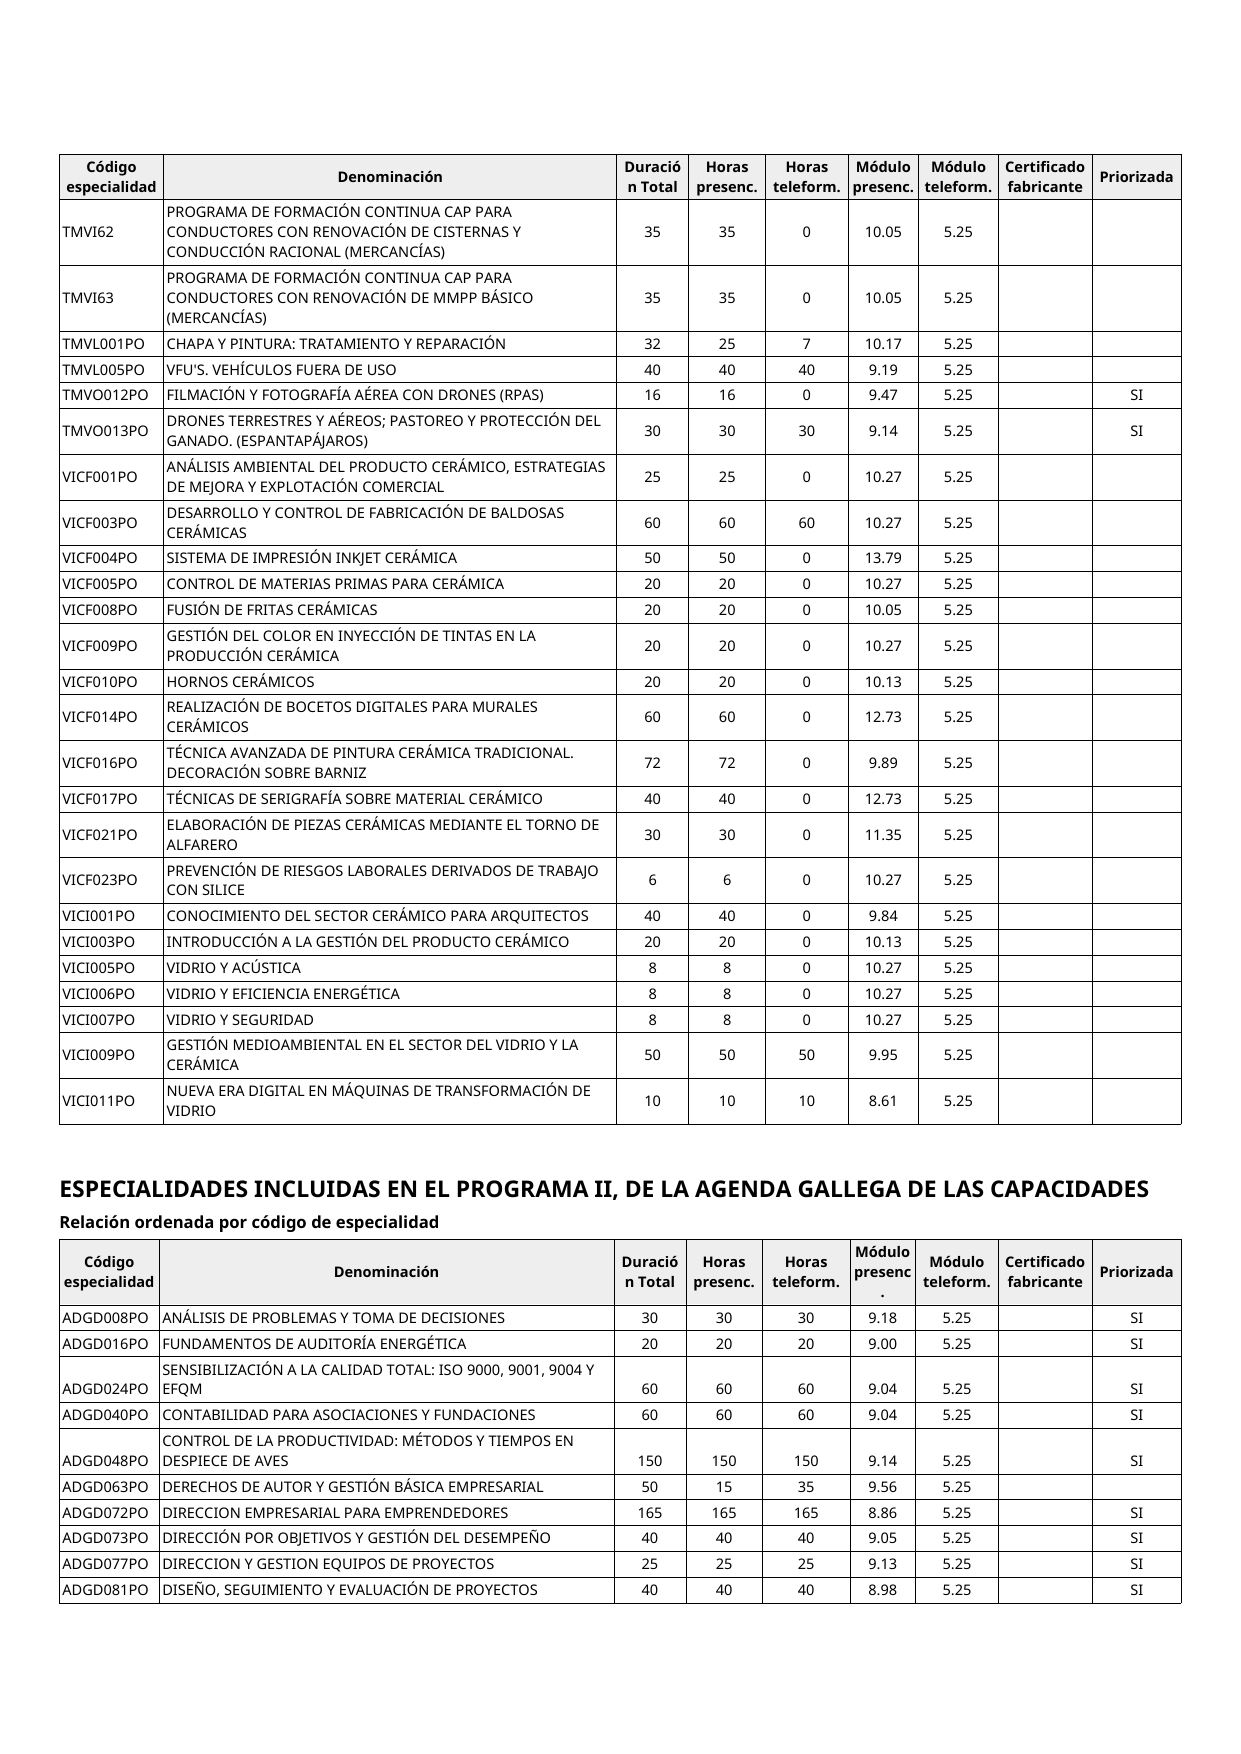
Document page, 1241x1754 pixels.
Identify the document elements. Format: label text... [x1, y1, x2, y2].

table_cell 13,79 [849, 546, 918, 571]
table_cell [999, 546, 1092, 571]
table_header Priorizada [1093, 155, 1181, 199]
table_cell VICF021PO [60, 813, 163, 857]
text Relación ordenada por código de especialidad [59, 1210, 1181, 1233]
table_cell [1093, 670, 1181, 694]
table_cell CONTROL DE LA PRODUCTIVIDAD: MÉTODOS Y TIEMPOS EN DESPIECE DE AVES [160, 1429, 614, 1473]
table_cell [999, 1403, 1092, 1428]
table_cell 5,25 [919, 1033, 998, 1078]
table_cell [999, 572, 1092, 597]
table_cell VFU'S. VEHÍCULOS FUERA DE USO [164, 357, 616, 382]
table_cell 5,25 [919, 956, 998, 981]
table_cell [1093, 982, 1181, 1006]
table_header Duración Total [615, 1240, 686, 1304]
table_cell 9,14 [851, 1429, 915, 1473]
table_cell [999, 670, 1092, 694]
table_cell 60 [687, 1403, 762, 1428]
table_cell VICF014PO [60, 695, 163, 740]
table_cell DISEÑO, SEGUIMIENTO Y EVALUACIÓN DE PROYECTOS [160, 1578, 614, 1603]
table_cell 35 [689, 200, 765, 265]
table_cell 10,17 [849, 332, 918, 356]
table_cell 60 [689, 501, 765, 545]
table_cell 35 [617, 266, 688, 331]
table_cell [1093, 546, 1181, 571]
table_cell 11,35 [849, 813, 918, 857]
table_cell 50 [689, 1033, 765, 1078]
table_cell 5,25 [919, 741, 998, 786]
table_cell DIRECCION Y GESTION EQUIPOS DE PROYECTOS [160, 1552, 614, 1577]
table_cell VICF010PO [60, 670, 163, 694]
table_cell 9,84 [849, 904, 918, 929]
table_header Código especialidad [60, 1240, 159, 1304]
table_cell [999, 1500, 1092, 1525]
table_cell 10,27 [849, 956, 918, 981]
table_cell VICI006PO [60, 982, 163, 1006]
table_cell 10,27 [849, 982, 918, 1006]
table_cell [999, 266, 1092, 331]
table_cell [999, 1306, 1092, 1330]
table_cell TMVO013PO [60, 409, 163, 454]
table_cell TMVL001PO [60, 332, 163, 356]
table_cell 5,25 [916, 1306, 998, 1330]
table_cell TÉCNICAS DE SERIGRAFÍA SOBRE MATERIAL CERÁMICO [164, 787, 616, 812]
table_cell VICF005PO [60, 572, 163, 597]
table_cell 20 [617, 572, 688, 597]
table_cell FILMACIÓN Y FOTOGRAFÍA AÉREA CON DRONES (RPAS) [164, 383, 616, 408]
table_cell 30 [615, 1306, 686, 1330]
table_cell 5,25 [919, 1007, 998, 1032]
table_cell 10,27 [849, 455, 918, 499]
table_cell 50 [766, 1033, 848, 1078]
table_cell 0 [766, 624, 848, 668]
table_cell 40 [615, 1526, 686, 1551]
table_cell [999, 695, 1092, 740]
table_cell 5,25 [919, 904, 998, 929]
table_cell 8 [689, 982, 765, 1006]
table_cell 50 [617, 1033, 688, 1078]
table_cell SI [1093, 1578, 1181, 1603]
table_cell [1093, 858, 1181, 903]
table_cell ADGD073PO [60, 1526, 159, 1551]
table_cell 150 [615, 1429, 686, 1473]
table_cell [999, 1429, 1092, 1473]
table_cell 5,25 [919, 813, 998, 857]
table_cell [999, 858, 1092, 903]
table_cell 20 [617, 670, 688, 694]
table_cell 5,25 [916, 1429, 998, 1473]
table_cell SI [1093, 1306, 1181, 1330]
table_cell [1093, 1079, 1181, 1124]
table_cell SI [1093, 409, 1181, 454]
table_cell GESTIÓN MEDIOAMBIENTAL EN EL SECTOR DEL VIDRIO Y LA CERÁMICA [164, 1033, 616, 1078]
table_cell 0 [766, 904, 848, 929]
table_cell 5,25 [916, 1331, 998, 1356]
table_cell ADGD008PO [60, 1306, 159, 1330]
table_cell [1093, 455, 1181, 499]
table_cell 5,25 [916, 1403, 998, 1428]
table_cell PREVENCIÓN DE RIESGOS LABORALES DERIVADOS DE TRABAJO CON SILICE [164, 858, 616, 903]
table_cell 5,25 [919, 1079, 998, 1124]
table_cell 9,04 [851, 1357, 915, 1402]
table_cell 72 [689, 741, 765, 786]
table_cell 165 [763, 1500, 850, 1525]
table_cell [999, 813, 1092, 857]
table_cell 0 [766, 200, 848, 265]
table_cell PROGRAMA DE FORMACIÓN CONTINUA CAP PARA CONDUCTORES CON RENOVACIÓN DE CISTERNAS Y CONDUCCIÓN RACIONAL (MERCANCÍAS) [164, 200, 616, 265]
table_cell 40 [687, 1526, 762, 1551]
table_cell 35 [763, 1475, 850, 1499]
table_cell 9,14 [849, 409, 918, 454]
table_cell DESARROLLO Y CONTROL DE FABRICACIÓN DE BALDOSAS CERÁMICAS [164, 501, 616, 545]
table_cell 10,05 [849, 200, 918, 265]
table_cell 40 [766, 357, 848, 382]
table_cell 7 [766, 332, 848, 356]
table_cell SI [1093, 1357, 1181, 1402]
table_cell 10 [766, 1079, 848, 1124]
table_cell ADGD040PO [60, 1403, 159, 1428]
table_cell [1093, 813, 1181, 857]
table_cell ANÁLISIS DE PROBLEMAS Y TOMA DE DECISIONES [160, 1306, 614, 1330]
table_cell 0 [766, 598, 848, 623]
table_cell 40 [617, 357, 688, 382]
table_cell SI [1093, 1526, 1181, 1551]
table_cell 50 [617, 546, 688, 571]
table_cell VICF001PO [60, 455, 163, 499]
table_cell VICF009PO [60, 624, 163, 668]
table_cell 60 [763, 1403, 850, 1428]
table_cell TMVI62 [60, 200, 163, 265]
table_cell 0 [766, 858, 848, 903]
table_cell 60 [615, 1403, 686, 1428]
table_cell [999, 501, 1092, 545]
table_cell 20 [615, 1331, 686, 1356]
table_cell 12,73 [849, 787, 918, 812]
table_cell 5,25 [919, 455, 998, 499]
table_cell TMVI63 [60, 266, 163, 331]
table_cell [999, 956, 1092, 981]
table_cell 0 [766, 741, 848, 786]
table_cell 40 [689, 904, 765, 929]
table_cell 20 [689, 670, 765, 694]
table_cell 9,95 [849, 1033, 918, 1078]
table_cell [999, 787, 1092, 812]
table_cell [999, 1578, 1092, 1603]
table_cell 40 [689, 787, 765, 812]
table_header Duración Total [617, 155, 688, 199]
table_cell [1093, 332, 1181, 356]
table_cell 9,47 [849, 383, 918, 408]
table_cell DERECHOS DE AUTOR Y GESTIÓN BÁSICA EMPRESARIAL [160, 1475, 614, 1499]
table_cell 60 [687, 1357, 762, 1402]
table_cell [999, 455, 1092, 499]
table_cell VICI011PO [60, 1079, 163, 1124]
table_cell [999, 598, 1092, 623]
table_cell 5,25 [916, 1526, 998, 1551]
table_cell 60 [617, 501, 688, 545]
table_cell 40 [687, 1578, 762, 1603]
table_cell [999, 741, 1092, 786]
table_cell 9,05 [851, 1526, 915, 1551]
table_cell 12,73 [849, 695, 918, 740]
table_cell [1093, 598, 1181, 623]
table_cell 8,98 [851, 1578, 915, 1603]
table_cell SISTEMA DE IMPRESIÓN INKJET CERÁMICA [164, 546, 616, 571]
table_cell [999, 1331, 1092, 1356]
table_cell 9,19 [849, 357, 918, 382]
table_cell 30 [617, 409, 688, 454]
table_cell 0 [766, 930, 848, 955]
table_cell 15 [687, 1475, 762, 1499]
table_cell 0 [766, 982, 848, 1006]
table_cell 5,25 [919, 409, 998, 454]
table_cell 5,25 [916, 1500, 998, 1525]
table_cell 40 [617, 787, 688, 812]
table_cell 0 [766, 455, 848, 499]
table_cell 8 [617, 1007, 688, 1032]
table_cell 6 [689, 858, 765, 903]
table_cell [1093, 1033, 1181, 1078]
table_cell CHAPA Y PINTURA: TRATAMIENTO Y REPARACIÓN [164, 332, 616, 356]
table_cell 60 [763, 1357, 850, 1402]
table_cell 5,25 [919, 546, 998, 571]
table_cell 40 [615, 1578, 686, 1603]
table_cell [1093, 741, 1181, 786]
table_cell [1093, 695, 1181, 740]
table_cell 8 [689, 956, 765, 981]
table_cell ADGD048PO [60, 1429, 159, 1473]
table_cell 10,27 [849, 572, 918, 597]
table_cell ADGD072PO [60, 1500, 159, 1525]
table_cell [999, 624, 1092, 668]
table_cell 9,18 [851, 1306, 915, 1330]
table_cell FUNDAMENTOS DE AUDITORÍA ENERGÉTICA [160, 1331, 614, 1356]
table_cell 35 [689, 266, 765, 331]
table_cell 30 [689, 409, 765, 454]
table_cell 10,27 [849, 501, 918, 545]
table_cell [1093, 200, 1181, 265]
table_cell 20 [689, 598, 765, 623]
table_cell 10,05 [849, 266, 918, 331]
table_cell 50 [689, 546, 765, 571]
table_header Módulo presenc. [849, 155, 918, 199]
table_cell 20 [689, 930, 765, 955]
table_cell 0 [766, 670, 848, 694]
table_cell ADGD016PO [60, 1331, 159, 1356]
table_cell 165 [687, 1500, 762, 1525]
table_cell 30 [617, 813, 688, 857]
table_cell HORNOS CERÁMICOS [164, 670, 616, 694]
table_cell 10,27 [849, 1007, 918, 1032]
table_cell 60 [766, 501, 848, 545]
table_cell 5,25 [919, 858, 998, 903]
table_cell 150 [763, 1429, 850, 1473]
table_cell DRONES TERRESTRES Y AÉREOS; PASTOREO Y PROTECCIÓN DEL GANADO. (ESPANTAPÁJAROS) [164, 409, 616, 454]
table_cell 25 [763, 1552, 850, 1577]
table_cell 20 [617, 624, 688, 668]
table_header Certificado fabricante [999, 1240, 1092, 1304]
table_cell 5,25 [919, 624, 998, 668]
table_cell 5,25 [916, 1357, 998, 1402]
table_cell [999, 409, 1092, 454]
table_cell [1093, 904, 1181, 929]
table_cell DIRECCION EMPRESARIAL PARA EMPRENDEDORES [160, 1500, 614, 1525]
table_cell 30 [763, 1306, 850, 1330]
table_cell VIDRIO Y ACÚSTICA [164, 956, 616, 981]
table_cell VICI001PO [60, 904, 163, 929]
table_cell 8,86 [851, 1500, 915, 1525]
table_cell [1093, 1007, 1181, 1032]
table_cell [999, 1552, 1092, 1577]
table_cell 25 [689, 455, 765, 499]
table_header Código especialidad [60, 155, 163, 199]
table_cell 10,27 [849, 624, 918, 668]
table_cell 5,25 [916, 1578, 998, 1603]
table_cell [1093, 930, 1181, 955]
table_cell CONOCIMIENTO DEL SECTOR CERÁMICO PARA ARQUITECTOS [164, 904, 616, 929]
table_cell INTRODUCCIÓN A LA GESTIÓN DEL PRODUCTO CERÁMICO [164, 930, 616, 955]
table_cell ELABORACIÓN DE PIEZAS CERÁMICAS MEDIANTE EL TORNO DE ALFARERO [164, 813, 616, 857]
table_cell 40 [763, 1578, 850, 1603]
table_cell 5,25 [916, 1475, 998, 1499]
table_cell 5,25 [919, 982, 998, 1006]
table_cell 8,61 [849, 1079, 918, 1124]
table_cell [999, 982, 1092, 1006]
table_cell 5,25 [919, 383, 998, 408]
table_cell SENSIBILIZACIÓN A LA CALIDAD TOTAL: ISO 9000, 9001, 9004 Y EFQM [160, 1357, 614, 1402]
table_header Denominación [164, 155, 616, 199]
table_cell 5,25 [919, 930, 998, 955]
table_cell [999, 1357, 1092, 1402]
table_cell 0 [766, 956, 848, 981]
table_cell 5,25 [919, 266, 998, 331]
table_cell 40 [763, 1526, 850, 1551]
table_cell 60 [615, 1357, 686, 1402]
table_header Horas teleform. [766, 155, 848, 199]
table_cell TÉCNICA AVANZADA DE PINTURA CERÁMICA TRADICIONAL. DECORACIÓN SOBRE BARNIZ [164, 741, 616, 786]
table_cell CONTABILIDAD PARA ASOCIACIONES Y FUNDACIONES [160, 1403, 614, 1428]
table_cell 10,05 [849, 598, 918, 623]
table_cell 50 [615, 1475, 686, 1499]
table_cell 20 [687, 1331, 762, 1356]
table_cell 8 [689, 1007, 765, 1032]
table_cell 20 [617, 930, 688, 955]
table_cell 60 [689, 695, 765, 740]
table_cell 5,25 [919, 572, 998, 597]
table_cell 0 [766, 266, 848, 331]
table_cell FUSIÓN DE FRITAS CERÁMICAS [164, 598, 616, 623]
table_cell 0 [766, 546, 848, 571]
text ESPECIALIDADES INCLUIDAS EN EL PROGRAMA II, DE LA AGENDA GALLEGA DE LAS CAPACIDADES [59, 1173, 1181, 1204]
table_cell [1093, 624, 1181, 668]
table_cell 0 [766, 383, 848, 408]
table_cell 0 [766, 813, 848, 857]
table_cell SI [1093, 1403, 1181, 1428]
table_cell SI [1093, 1500, 1181, 1525]
table_cell 0 [766, 1007, 848, 1032]
table_cell VICI005PO [60, 956, 163, 981]
table_cell ADGD081PO [60, 1578, 159, 1603]
table_cell 25 [615, 1552, 686, 1577]
table_cell 10,13 [849, 670, 918, 694]
table_cell ANÁLISIS AMBIENTAL DEL PRODUCTO CERÁMICO, ESTRATEGIAS DE MEJORA Y EXPLOTACIÓN COMERCIAL [164, 455, 616, 499]
table_header Horas presenc. [687, 1240, 762, 1304]
table_cell 20 [689, 624, 765, 668]
table_header Horas presenc. [689, 155, 765, 199]
table_cell SI [1093, 1331, 1181, 1356]
table_cell 10,27 [849, 858, 918, 903]
table_cell 0 [766, 572, 848, 597]
table_cell [999, 200, 1092, 265]
table_header Horas teleform. [763, 1240, 850, 1304]
table_cell 10,13 [849, 930, 918, 955]
table_cell 10 [617, 1079, 688, 1124]
table_cell 9,89 [849, 741, 918, 786]
table_cell TMVL005PO [60, 357, 163, 382]
table_cell 35 [617, 200, 688, 265]
table_cell ADGD024PO [60, 1357, 159, 1402]
table_cell 9,13 [851, 1552, 915, 1577]
table_header Módulo presenc. [851, 1240, 915, 1304]
table_cell [1093, 572, 1181, 597]
table_cell VICF016PO [60, 741, 163, 786]
table_cell SI [1093, 1429, 1181, 1473]
table_cell 6 [617, 858, 688, 903]
table_cell CONTROL DE MATERIAS PRIMAS PARA CERÁMICA [164, 572, 616, 597]
table_cell GESTIÓN DEL COLOR EN INYECCIÓN DE TINTAS EN LA PRODUCCIÓN CERÁMICA [164, 624, 616, 668]
table_cell NUEVA ERA DIGITAL EN MÁQUINAS DE TRANSFORMACIÓN DE VIDRIO [164, 1079, 616, 1124]
table_cell PROGRAMA DE FORMACIÓN CONTINUA CAP PARA CONDUCTORES CON RENOVACIÓN DE MMPP BÁSICO (MERCANCÍAS) [164, 266, 616, 331]
table_cell [1093, 1475, 1181, 1499]
table_cell [999, 1475, 1092, 1499]
table_cell 5,25 [916, 1552, 998, 1577]
table_cell 25 [617, 455, 688, 499]
table_cell ADGD063PO [60, 1475, 159, 1499]
table_cell [1093, 501, 1181, 545]
table_cell 30 [766, 409, 848, 454]
table_cell 9,00 [851, 1331, 915, 1356]
table_cell 25 [689, 332, 765, 356]
table_cell [999, 332, 1092, 356]
table_cell 5,25 [919, 695, 998, 740]
table_header Certificado fabricante [999, 155, 1092, 199]
table_cell 150 [687, 1429, 762, 1473]
table_cell [999, 1033, 1092, 1078]
table_cell VICF004PO [60, 546, 163, 571]
table_header Priorizada [1093, 1240, 1181, 1304]
table_cell [999, 904, 1092, 929]
table_cell 165 [615, 1500, 686, 1525]
table_cell VICF023PO [60, 858, 163, 903]
table_cell [999, 1526, 1092, 1551]
table_cell 30 [689, 813, 765, 857]
table_cell [999, 930, 1092, 955]
table_cell 5,25 [919, 787, 998, 812]
table_cell 0 [766, 787, 848, 812]
table_cell 20 [689, 572, 765, 597]
table_cell 5,25 [919, 332, 998, 356]
table_cell 32 [617, 332, 688, 356]
table_cell 16 [617, 383, 688, 408]
table_header Módulo teleform. [919, 155, 998, 199]
table_cell 5,25 [919, 357, 998, 382]
table_cell 5,25 [919, 598, 998, 623]
table_cell [999, 1079, 1092, 1124]
table_cell 20 [763, 1331, 850, 1356]
table_cell 8 [617, 956, 688, 981]
table_cell [1093, 357, 1181, 382]
table_cell VICF003PO [60, 501, 163, 545]
table_cell [999, 1007, 1092, 1032]
table_cell VIDRIO Y SEGURIDAD [164, 1007, 616, 1032]
table_cell 5,25 [919, 200, 998, 265]
table_cell VIDRIO Y EFICIENCIA ENERGÉTICA [164, 982, 616, 1006]
table_cell [1093, 956, 1181, 981]
table_cell [999, 357, 1092, 382]
table_cell SI [1093, 1552, 1181, 1577]
table_cell ADGD077PO [60, 1552, 159, 1577]
table_cell 60 [617, 695, 688, 740]
table_cell 9,04 [851, 1403, 915, 1428]
table_cell VICF008PO [60, 598, 163, 623]
table_cell 5,25 [919, 501, 998, 545]
table_header Denominación [160, 1240, 614, 1304]
table_cell 30 [687, 1306, 762, 1330]
table_cell 25 [687, 1552, 762, 1577]
table_cell TMVO012PO [60, 383, 163, 408]
table_cell 40 [617, 904, 688, 929]
table_cell [999, 383, 1092, 408]
table_cell DIRECCIÓN POR OBJETIVOS Y GESTIÓN DEL DESEMPEÑO [160, 1526, 614, 1551]
table_cell VICI009PO [60, 1033, 163, 1078]
table_cell 72 [617, 741, 688, 786]
table_cell 10 [689, 1079, 765, 1124]
table_cell SI [1093, 383, 1181, 408]
table_cell VICI007PO [60, 1007, 163, 1032]
table_cell VICI003PO [60, 930, 163, 955]
table_cell 16 [689, 383, 765, 408]
table_cell 9,56 [851, 1475, 915, 1499]
table_cell 20 [617, 598, 688, 623]
table_cell REALIZACIÓN DE BOCETOS DIGITALES PARA MURALES CERÁMICOS [164, 695, 616, 740]
table_cell 0 [766, 695, 848, 740]
table_header Módulo teleform. [916, 1240, 998, 1304]
table_cell 5,25 [919, 670, 998, 694]
table_cell VICF017PO [60, 787, 163, 812]
table_cell [1093, 266, 1181, 331]
table_cell 40 [689, 357, 765, 382]
table_cell [1093, 787, 1181, 812]
table_cell 8 [617, 982, 688, 1006]
